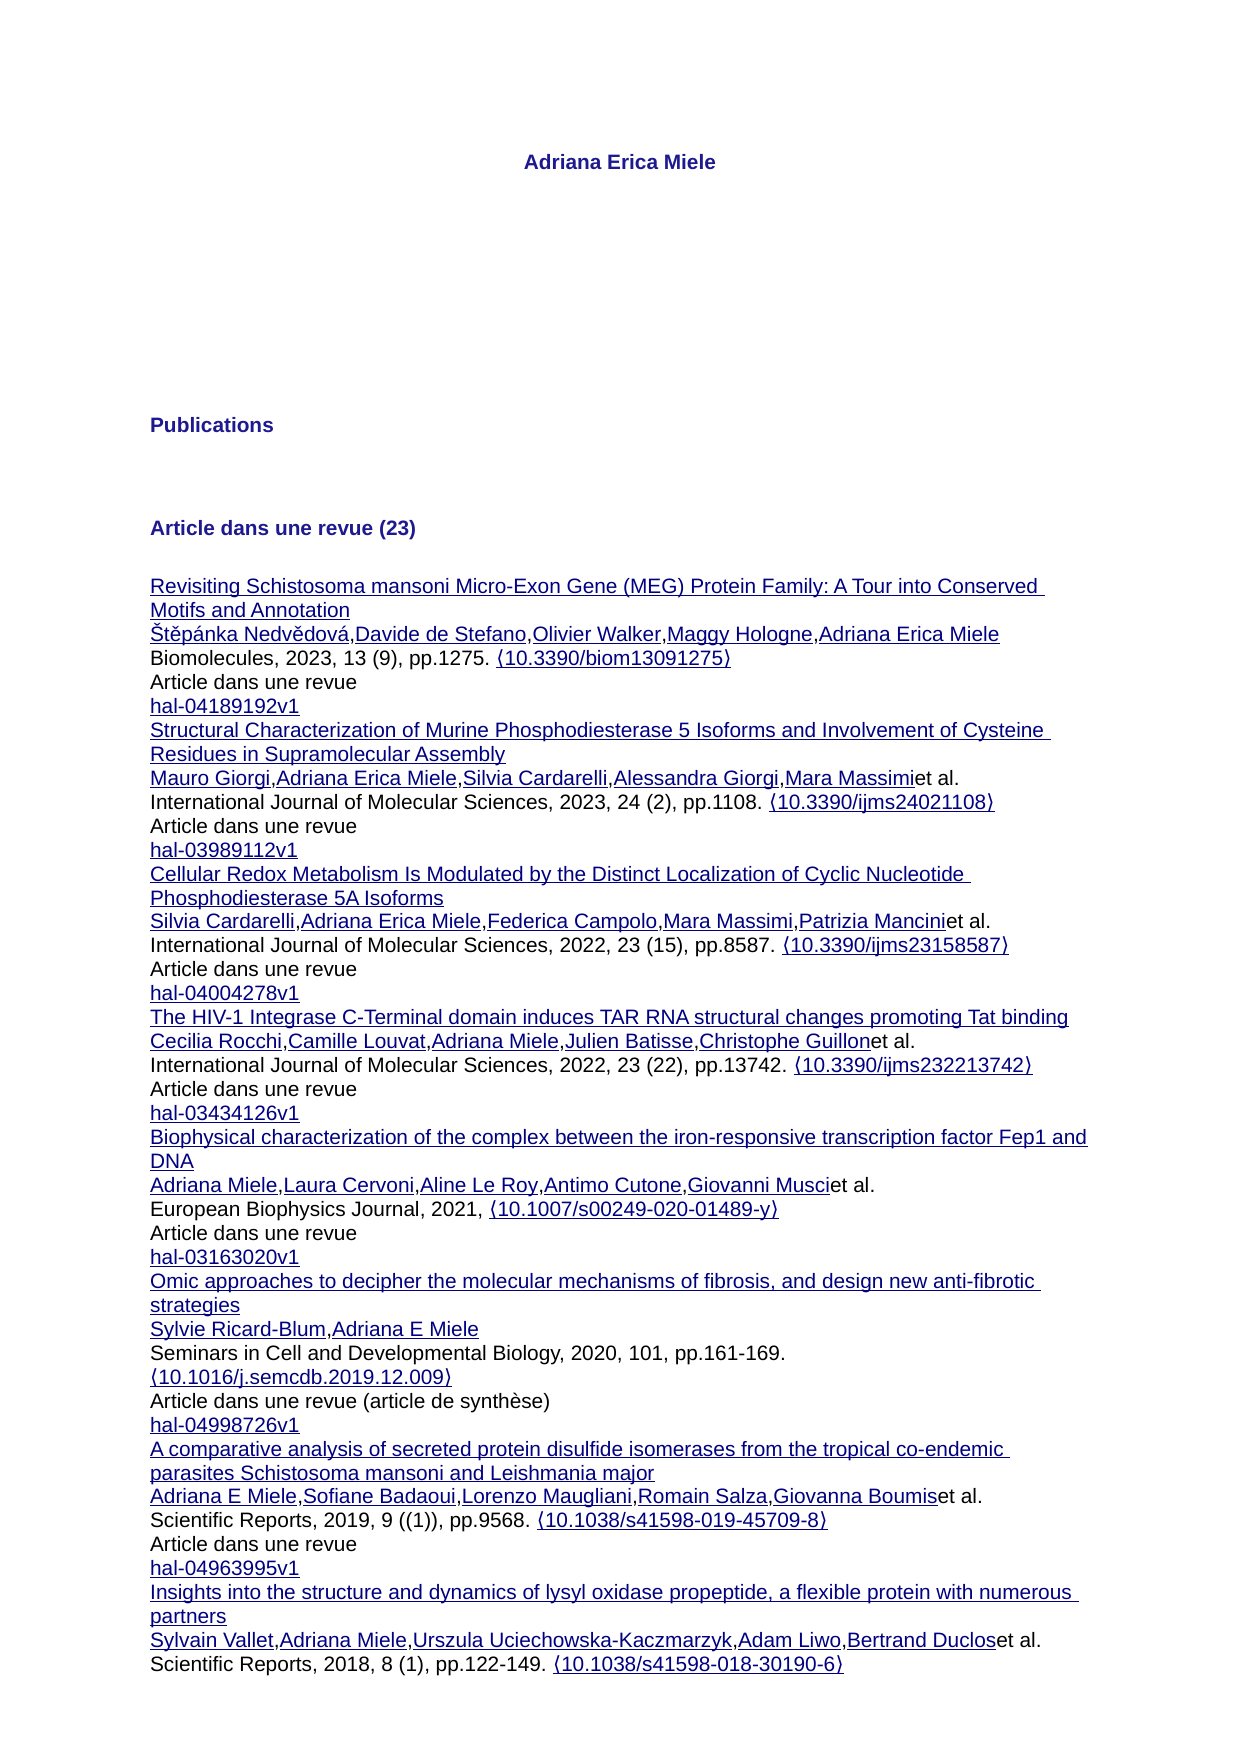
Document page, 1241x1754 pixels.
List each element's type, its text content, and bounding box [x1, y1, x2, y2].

table_cell Insights into the structure and dynamics of lysyl oxidase propeptide, a flexible protein with numerous partners Sylvain Vallet,Adriana Miele,Urszula Uciechowska-Kaczmarzyk,Adam Liwo,Bertrand Ducloset al. Scientific Reports, 2018, 8 (1), pp.122-149. ⟨10.1038/s41598-018-30190-6⟩ [150, 1580, 1090, 1676]
subtitle Adriana Erica Miele [150, 150, 1090, 174]
table_cell Structural Characterization of Murine Phosphodiesterase 5 Isoforms and Involvement of Cysteine Residues in Supramolecular Assembly Mauro Giorgi,Adriana Erica Miele,Silvia Cardarelli,Alessandra Giorgi,Mara Massimiet al. International Journal of Molecular Sciences, 2023, 24 (2), pp.1108. ⟨10.3390/ijms24021108⟩ Article dans une revue hal-03989112v1 [150, 718, 1090, 861]
subtitle Publications [150, 412, 1090, 436]
table_cell A comparative analysis of secreted protein disulfide isomerases from the tropical co-endemic parasites Schistosoma mansoni and Leishmania major Adriana E Miele,Sofiane Badaoui,Lorenzo Maugliani,Romain Salza,Giovanna Boumiset al. Scientific Reports, 2019, 9 ((1)), pp.9568. ⟨10.1038/s41598-019-45709-8⟩ Article dans une revue hal-04963995v1 [150, 1436, 1090, 1580]
table_cell Cellular Redox Metabolism Is Modulated by the Distinct Localization of Cyclic Nucleotide Phosphodiesterase 5A Isoforms Silvia Cardarelli,Adriana Erica Miele,Federica Campolo,Mara Massimi,Patrizia Manciniet al. International Journal of Molecular Sciences, 2022, 23 (15), pp.8587. ⟨10.3390/ijms23158587⟩ Article dans une revue hal-04004278v1 [150, 861, 1090, 1005]
table_cell The HIV-1 Integrase C-Terminal domain induces TAR RNA structural changes promoting Tat binding Cecilia Rocchi,Camille Louvat,Adriana Miele,Julien Batisse,Christophe Guillonet al. International Journal of Molecular Sciences, 2022, 23 (22), pp.13742. ⟨10.3390/ijms232213742⟩ Article dans une revue hal-03434126v1 [150, 1005, 1090, 1125]
table_header Revisiting Schistosoma mansoni Micro-Exon Gene (MEG) Protein Family: A Tour into Conserved Motifs and Annotation Štěpánka Nedvědová,Davide de Stefano,Olivier Walker,Maggy Hologne,Adriana Erica Miele Biomolecules, 2023, 13 (9), pp.1275. ⟨10.3390/biom13091275⟩ Article dans une revue hal-04189192v1 [150, 574, 1090, 718]
table_cell Omic approaches to decipher the molecular mechanisms of fibrosis, and design new anti-fibrotic strategies Sylvie Ricard-Blum,Adriana E Miele Seminars in Cell and Developmental Biology, 2020, 101, pp.161-169. ⟨10.1016/j.semcdb.2019.12.009⟩ Article dans une revue (article de synthèse) hal-04998726v1 [150, 1269, 1090, 1436]
subtitle Article dans une revue (23) [150, 516, 1090, 539]
table_cell Biophysical characterization of the complex between the iron-responsive transcription factor Fep1 and DNA Adriana Miele,Laura Cervoni,Aline Le Roy,Antimo Cutone,Giovanni Musciet al. European Biophysics Journal, 2021, ⟨10.1007/s00249-020-01489-y⟩ Article dans une revue hal-03163020v1 [150, 1125, 1090, 1269]
